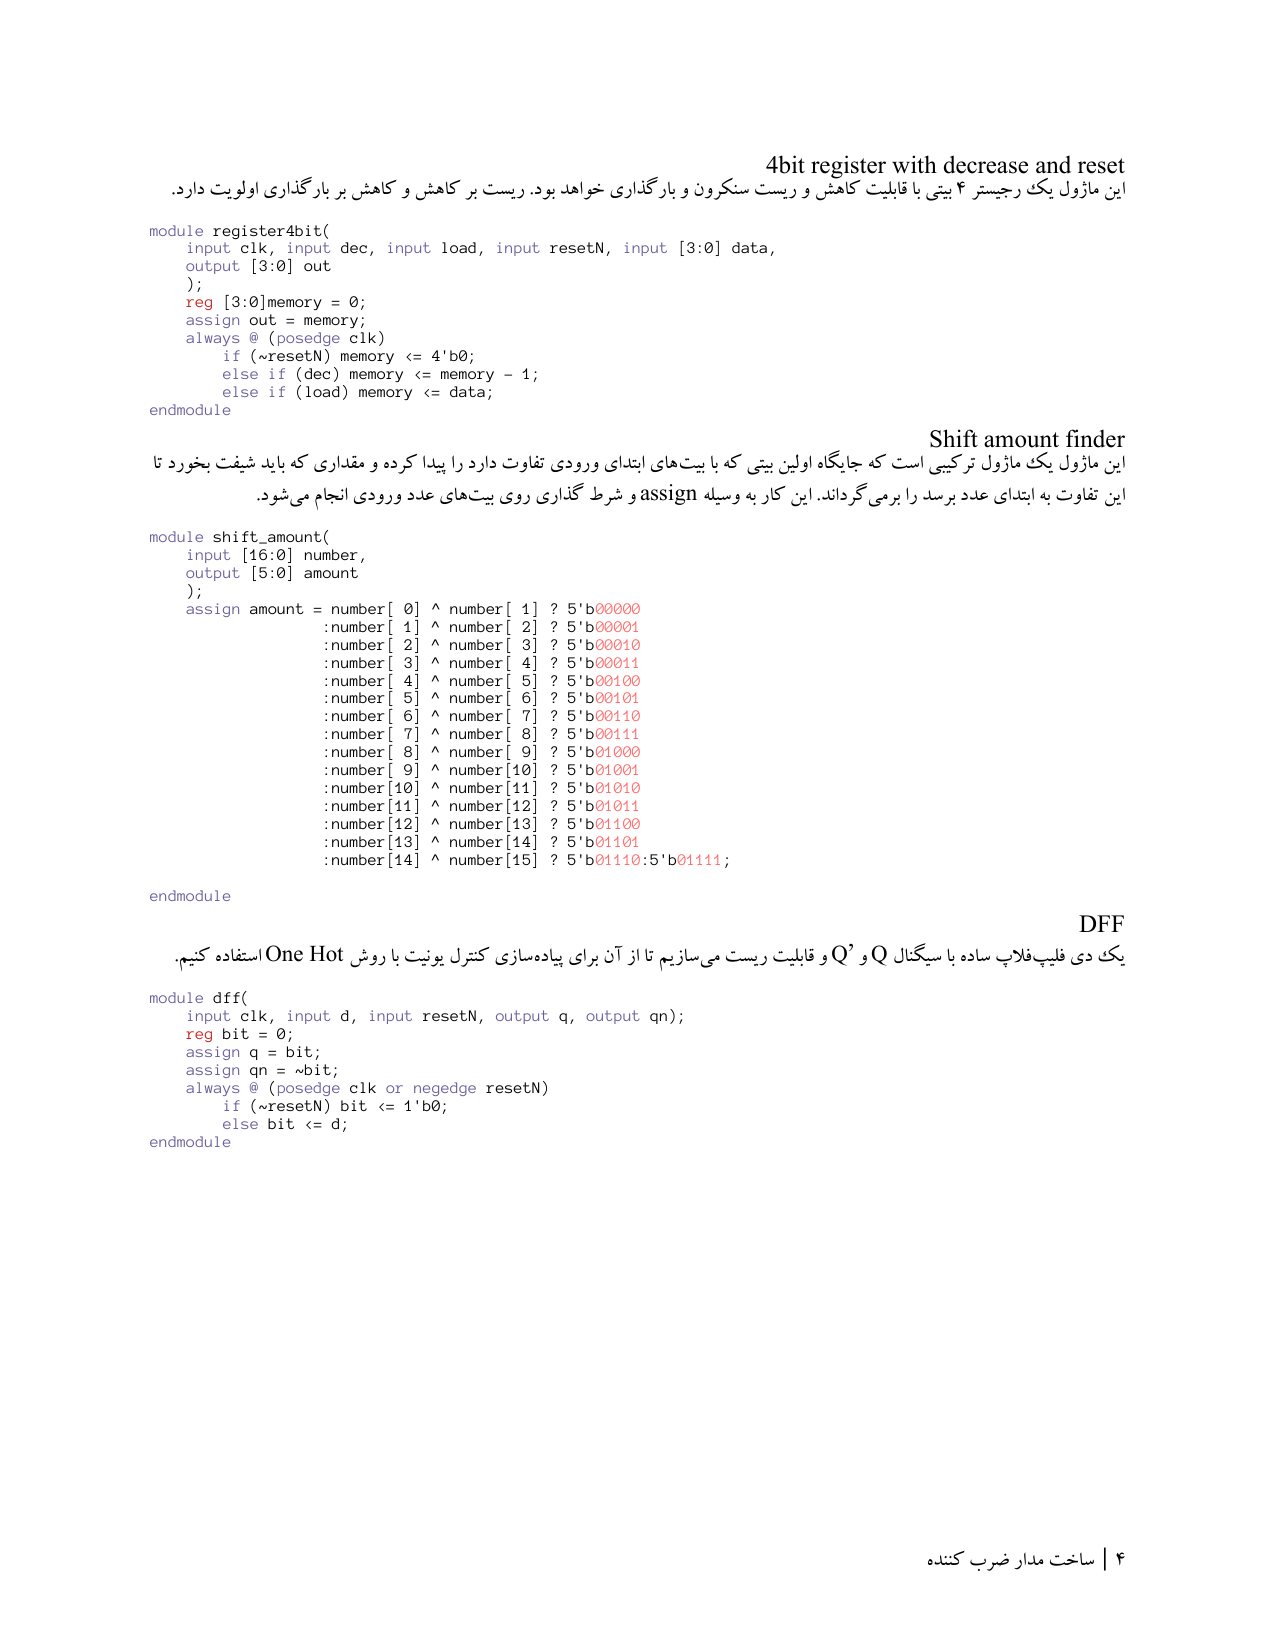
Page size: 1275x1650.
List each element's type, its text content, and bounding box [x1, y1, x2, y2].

text :number[ 8] ^ number[ 9] ? 5'b01000 [150, 744, 1125, 761]
text endmodule [150, 887, 1125, 904]
text else bit <= d; [150, 1116, 1125, 1132]
text reg bit = 0; [150, 1026, 1125, 1043]
text input [16:0] number, [150, 547, 1125, 564]
text output [5:0] amount [150, 565, 1125, 582]
text :number[ 1] ^ number[ 2] ? 5'b00001 [150, 619, 1125, 635]
text :number[13] ^ number[14] ? 5'b01101 [150, 834, 1125, 850]
text else if (dec) memory <= memory - 1; [150, 366, 1125, 382]
text یک دی فلیپ‌فلاپ ساده با سیگنال Q و ’Q و قابلیت ریست می‌سازیم تا از آن برای پیاده‌سازی کنترل یونیت با روش One Hot استفاده کنیم. [150, 941, 1125, 971]
text if (~resetN) memory <= 4'b0; [150, 348, 1125, 364]
text always @ (posedge clk) [150, 330, 1125, 347]
text input clk, input d, input resetN, output q, output qn); [150, 1008, 1125, 1025]
text assign q = bit; [150, 1044, 1125, 1061]
text :number[12] ^ number[13] ? 5'b01100 [150, 816, 1125, 832]
text این ماژول یک رجیستر 4 بیتی با قابلیت کاهش و ریست سنکرون و بارگذاری خواهد بود. ریست بر کاهش و کاهش بر بارگذاری اولویت دارد. [150, 181, 1125, 204]
text endmodule [150, 402, 1125, 418]
text :number[ 3] ^ number[ 4] ? 5'b00011 [150, 654, 1125, 671]
text module dff( [150, 990, 1125, 1007]
text output [3:0] out [150, 258, 1125, 275]
subtitle DFF [150, 909, 1125, 938]
text if (~resetN) bit <= 1'b0; [150, 1098, 1125, 1114]
text ); [150, 583, 1125, 599]
text module register4bit( [150, 222, 1125, 239]
text reg [3:0]memory = 0; [150, 294, 1125, 311]
text :number[10] ^ number[11] ? 5'b01010 [150, 780, 1125, 797]
text :number[11] ^ number[12] ? 5'b01011 [150, 798, 1125, 814]
text module shift_amount( [150, 529, 1125, 546]
text :number[14] ^ number[15] ? 5'b01110:5'b01111; [150, 852, 1125, 868]
subtitle Shift amount finder [150, 424, 1125, 452]
text assign amount = number[ 0] ^ number[ 1] ? 5'b00000 [150, 601, 1125, 617]
text :number[ 5] ^ number[ 6] ? 5'b00101 [150, 690, 1125, 707]
text input clk, input dec, input load, input resetN, input [3:0] data, [150, 240, 1125, 257]
text :number[ 7] ^ number[ 8] ? 5'b00111 [150, 726, 1125, 743]
text assign qn = ~bit; [150, 1062, 1125, 1078]
text :number[ 6] ^ number[ 7] ? 5'b00110 [150, 708, 1125, 725]
text :number[ 4] ^ number[ 5] ? 5'b00100 [150, 672, 1125, 689]
text ); [150, 276, 1125, 293]
text else if (load) memory <= data; [150, 384, 1125, 400]
subtitle 4bit register with decrease and reset [150, 150, 1125, 179]
text :number[ 2] ^ number[ 3] ? 5'b00010 [150, 637, 1125, 653]
text assign out = memory; [150, 312, 1125, 329]
text endmodule [150, 1133, 1125, 1150]
text این ماژول یک ماژول ترکیبی است که جایگاه اولین بیتی که با بیت‌های ابتدای ورودی تفاوت دارد را پیدا کرده و مقداری که باید شیفت بخورد تا این تفاوت به ابتدای عدد برسد را برمی‌گرداند. این کار به وسیله assign و شرط گذاری روی بیت‌های عدد ورودی انجام می‌شود. [150, 455, 1125, 510]
text always @ (posedge clk or negedge resetN) [150, 1080, 1125, 1096]
text :number[ 9] ^ number[10] ? 5'b01001 [150, 762, 1125, 779]
